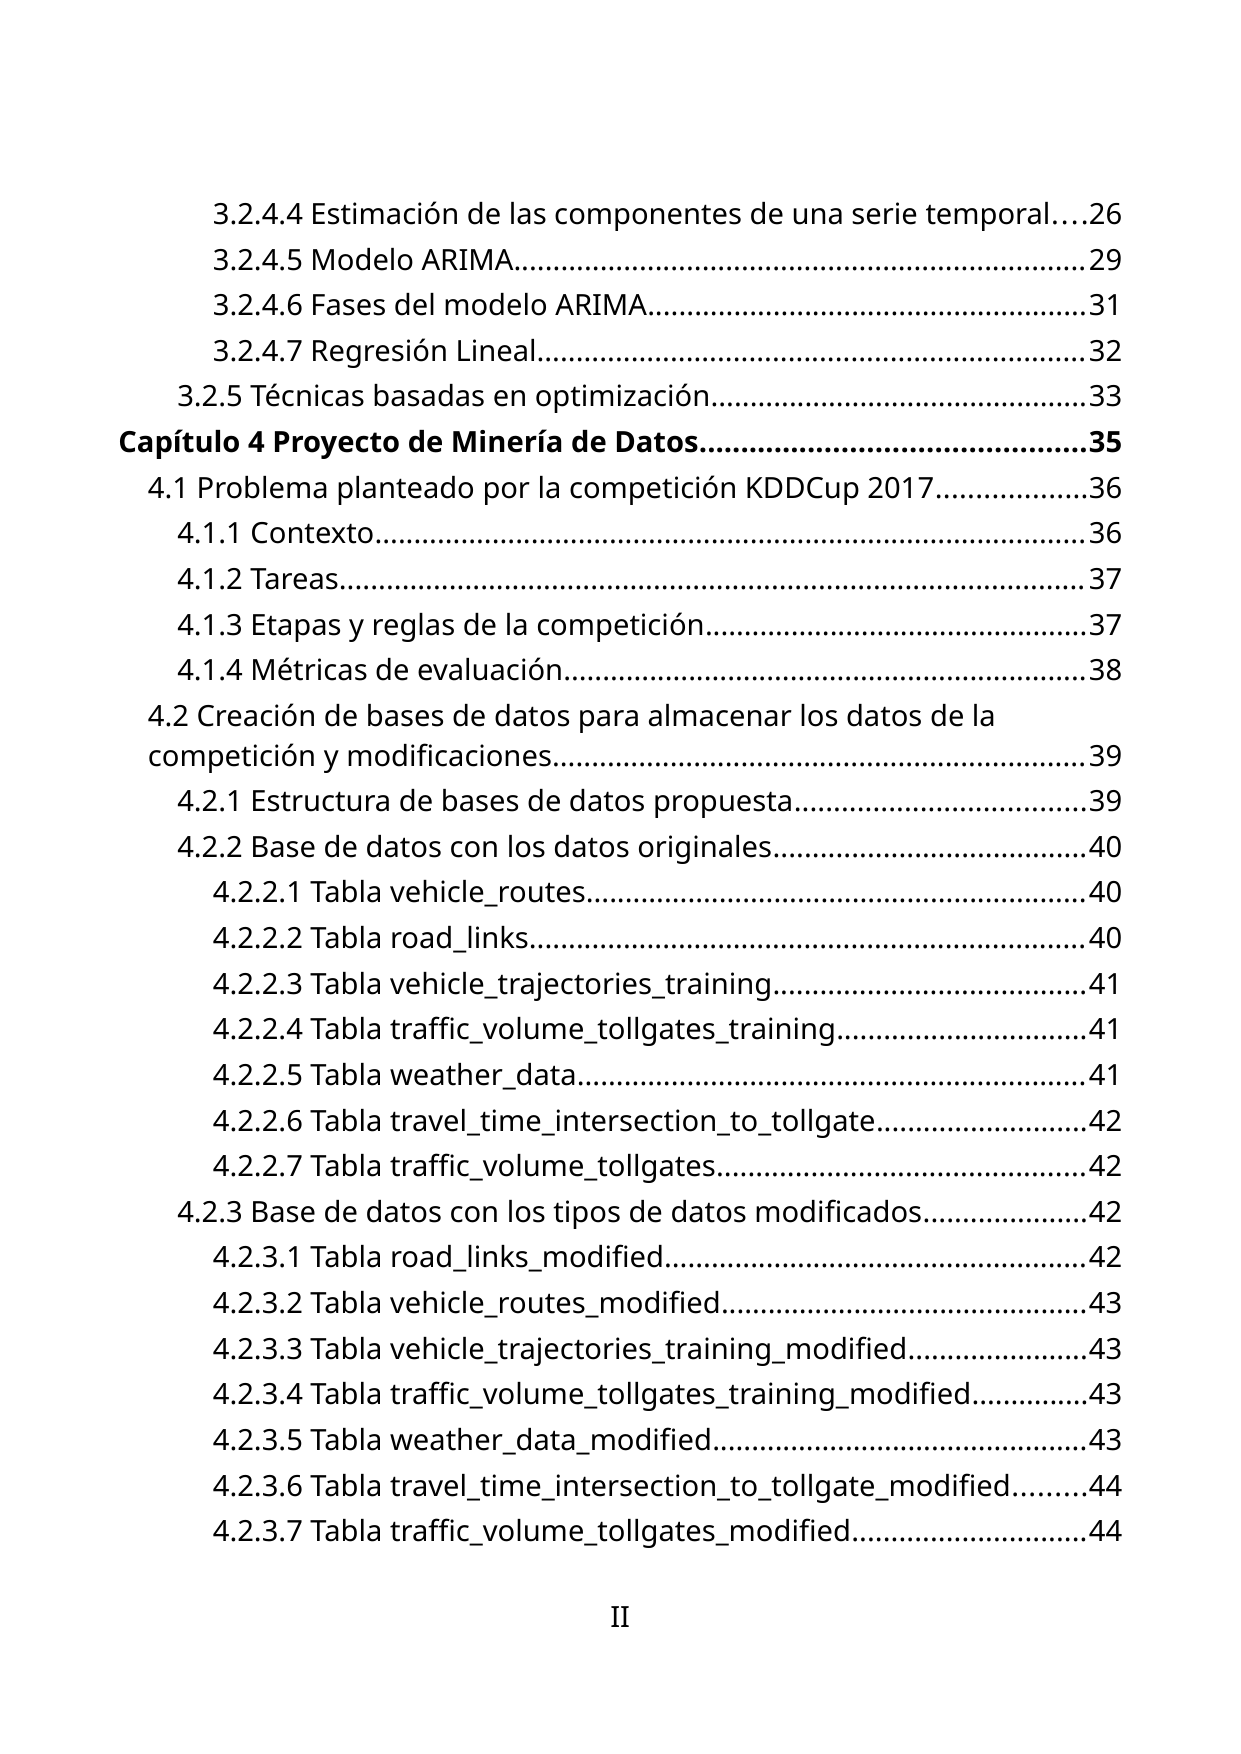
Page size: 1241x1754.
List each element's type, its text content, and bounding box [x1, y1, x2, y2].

text 4.2.2.4 Tabla traffic_volume_tollgates_training 41 [207, 1008, 1122, 1048]
text 4.2 Creación de bases de datos para almacenar los datos de la competición y modificaciones 39 [148, 695, 1122, 774]
text 4.1.3 Etapas y reglas de la competición 37 [177, 604, 1122, 643]
text 4.2.1 Estructura de bases de datos propuesta 39 [177, 780, 1122, 820]
text 4.2.3 Base de datos con los tipos de datos modificados 42 [177, 1191, 1122, 1231]
text 4.1.2 Tareas 37 [177, 558, 1122, 598]
text 4.2.3.3 Tabla vehicle_trajectories_training_modified 43 [207, 1328, 1122, 1368]
text 4.2.3.6 Tabla travel_time_intersection_to_tollgate_modified 44 [207, 1465, 1122, 1504]
text Capítulo 4 Proyecto de Minería de Datos 35 [118, 421, 1122, 461]
text 4.2.3.7 Tabla traffic_volume_tollgates_modified 44 [207, 1510, 1122, 1550]
text 4.2.2.5 Tabla weather_data 41 [207, 1054, 1122, 1094]
text 4.2.3.1 Tabla road_links_modified 42 [207, 1237, 1122, 1276]
text 3.2.4.7 Regresión Lineal 32 [207, 330, 1122, 370]
text 4.2.2.7 Tabla traffic_volume_tollgates 42 [207, 1145, 1122, 1185]
text 3.2.5 Técnicas basadas en optimización 33 [177, 376, 1122, 415]
text 4.2.3.2 Tabla vehicle_routes_modified 43 [207, 1282, 1122, 1322]
text 3.2.4.6 Fases del modelo ARIMA 31 [207, 284, 1122, 324]
text 4.1.4 Métricas de evaluación 38 [177, 649, 1122, 689]
text 4.2.2 Base de datos con los datos originales 40 [177, 826, 1122, 866]
text 4.2.3.5 Tabla weather_data_modified 43 [207, 1419, 1122, 1459]
text 4.2.2.2 Tabla road_links 40 [207, 917, 1122, 957]
text 4.2.3.4 Tabla traffic_volume_tollgates_training_modified 43 [207, 1373, 1122, 1413]
text 3.2.4.5 Modelo ARIMA 29 [207, 239, 1122, 278]
text 4.2.2.3 Tabla vehicle_trajectories_training 41 [207, 963, 1122, 1003]
text 4.2.2.6 Tabla travel_time_intersection_to_tollgate 42 [207, 1100, 1122, 1139]
text 4.1.1 Contexto 36 [177, 513, 1122, 552]
text 4.2.2.1 Tabla vehicle_routes 40 [207, 872, 1122, 911]
text 3.2.4.4 Estimación de las componentes de una serie temporal 26 [207, 193, 1122, 233]
text 4.1 Problema planteado por la competición KDDCup 2017 36 [148, 467, 1122, 507]
